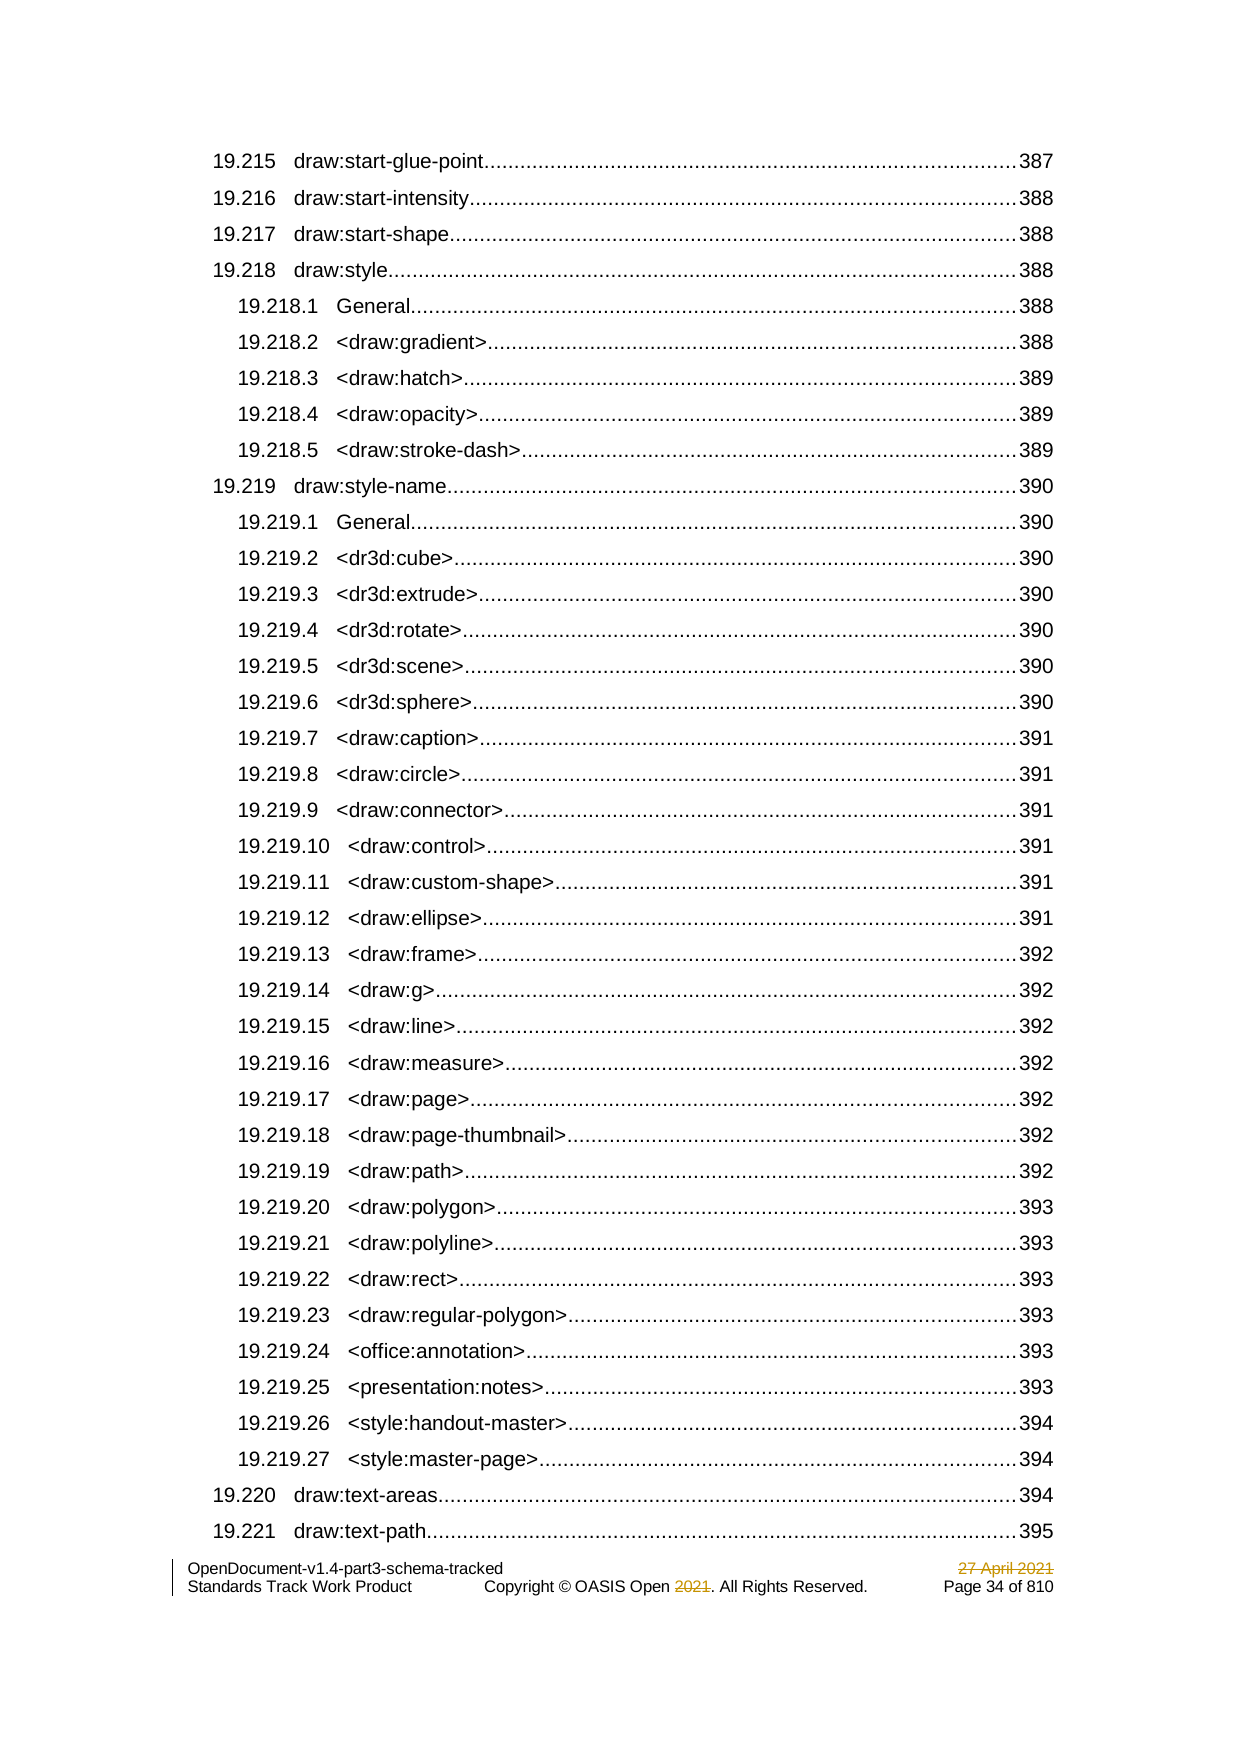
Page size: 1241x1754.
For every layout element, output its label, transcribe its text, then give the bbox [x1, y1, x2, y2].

text 19.219.1 General 390 [237, 510, 1053, 534]
text 19.219.3 <dr3d:extrude> 390 [237, 582, 1053, 606]
text 19.219.9 <draw:connector> 391 [237, 799, 1053, 822]
text 19.218.5 <draw:stroke-dash> 389 [237, 438, 1053, 462]
text 19.219.8 <draw:circle> 391 [237, 763, 1053, 786]
text 19.219 draw:style-name 390 [212, 474, 1053, 498]
text 19.219.7 <draw:caption> 391 [237, 727, 1053, 750]
text 19.219.15 <draw:line> 392 [237, 1015, 1053, 1038]
text 19.220 draw:text-areas 394 [212, 1483, 1053, 1507]
text 19.219.19 <draw:path> 392 [237, 1159, 1053, 1183]
text 19.219.21 <draw:polyline> 393 [237, 1231, 1053, 1255]
text 19.218.2 <draw:gradient> 388 [237, 330, 1053, 354]
text 19.219.20 <draw:polygon> 393 [237, 1195, 1053, 1219]
text 19.219.11 <draw:custom-shape> 391 [237, 871, 1053, 894]
text 19.215 draw:start-glue-point 387 [212, 150, 1053, 173]
text 19.221 draw:text-path 395 [212, 1519, 1053, 1543]
text 19.219.22 <draw:rect> 393 [237, 1267, 1053, 1291]
text 19.219.12 <draw:ellipse> 391 [237, 907, 1053, 930]
text 19.219.26 <style:handout-master> 394 [237, 1411, 1053, 1435]
text 19.219.13 <draw:frame> 392 [237, 943, 1053, 966]
text 19.216 draw:start-intensity 388 [212, 186, 1053, 209]
text 19.219.5 <dr3d:scene> 390 [237, 654, 1053, 678]
text 19.218 draw:style 388 [212, 258, 1053, 282]
text 19.219.25 <presentation:notes> 393 [237, 1375, 1053, 1399]
text 19.219.23 <draw:regular-polygon> 393 [237, 1303, 1053, 1327]
text 19.219.10 <draw:control> 391 [237, 835, 1053, 858]
text 19.219.18 <draw:page-thumbnail> 392 [237, 1123, 1053, 1147]
text 19.219.24 <office:annotation> 393 [237, 1339, 1053, 1363]
text 19.219.16 <draw:measure> 392 [237, 1051, 1053, 1074]
text 19.219.6 <dr3d:sphere> 390 [237, 691, 1053, 714]
text 19.219.14 <draw:g> 392 [237, 979, 1053, 1002]
text 19.218.3 <draw:hatch> 389 [237, 366, 1053, 390]
text 19.219.17 <draw:page> 392 [237, 1087, 1053, 1111]
text 19.219.27 <style:master-page> 394 [237, 1447, 1053, 1471]
text 19.218.4 <draw:opacity> 389 [237, 402, 1053, 426]
text 19.218.1 General 388 [237, 294, 1053, 318]
text 19.219.4 <dr3d:rotate> 390 [237, 618, 1053, 642]
text 19.219.2 <dr3d:cube> 390 [237, 546, 1053, 570]
text 19.217 draw:start-shape 388 [212, 222, 1053, 246]
